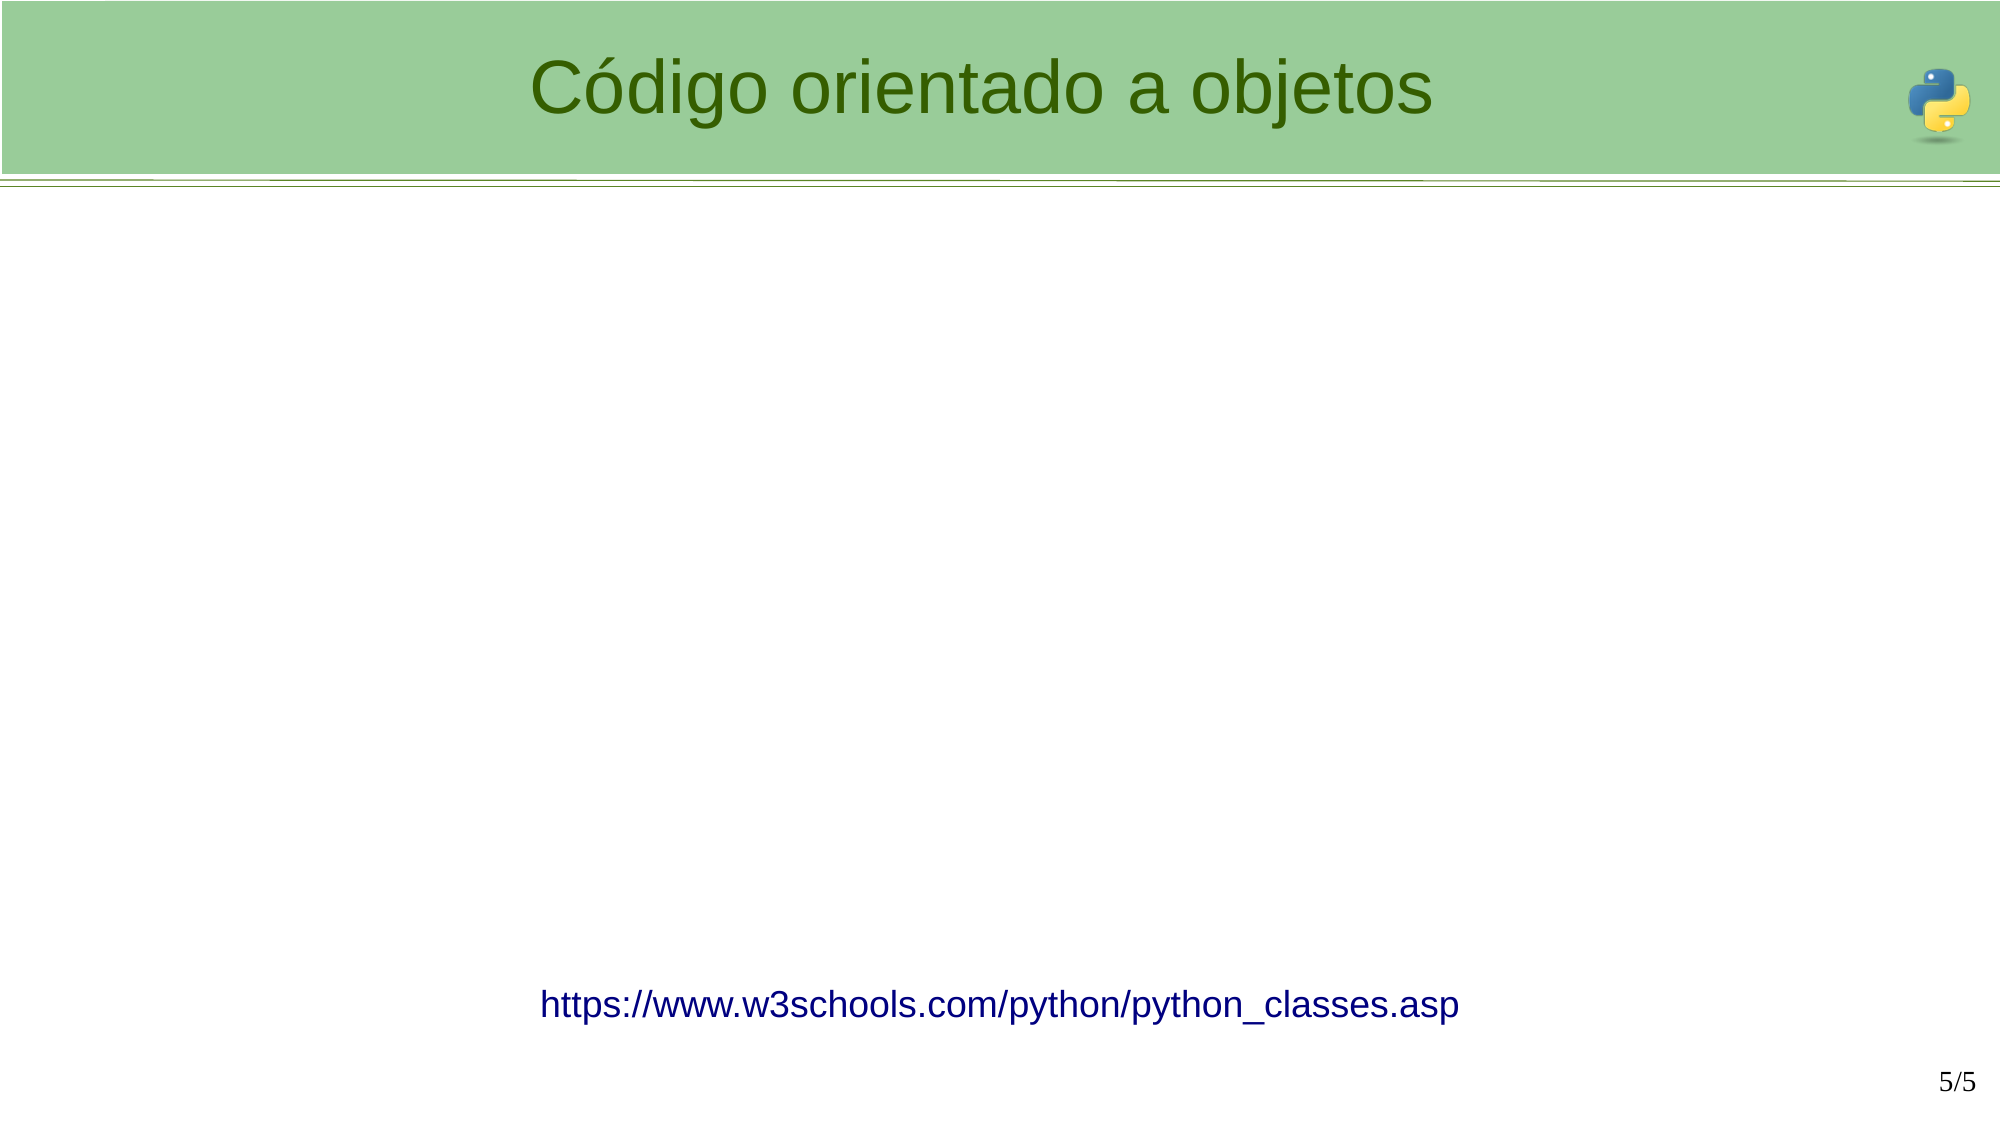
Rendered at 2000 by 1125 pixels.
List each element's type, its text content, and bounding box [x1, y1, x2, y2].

text_box https://www.w3schools.com/python/python_classes.asp [525, 976, 1477, 1034]
title Código orientado a objetos [105, 0, 1861, 174]
picture [1901, 59, 1979, 148]
